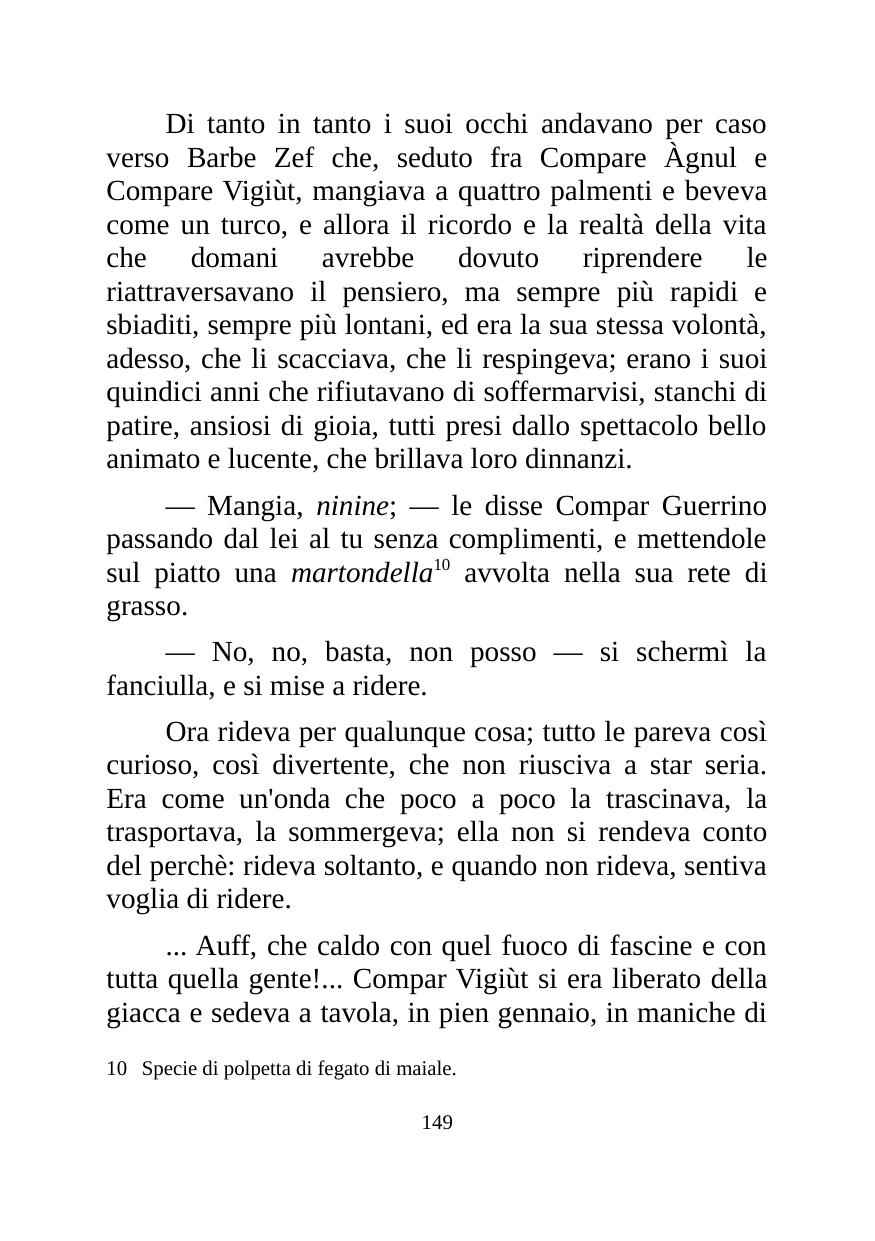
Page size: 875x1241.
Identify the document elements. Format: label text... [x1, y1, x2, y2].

text — No, no, basta, non posso — si schermì la fanciulla, e si mise a ridere. [106, 634, 768, 701]
text Specie di polpetta di fegato di maiale. [106, 1056, 768, 1080]
text Ora rideva per qualunque cosa; tutto le pareva così curioso, così divertente, che non riusciva a star seria. Era come un'onda che poco a poco la trascinava, la trasportava, la sommergeva; ella non si rendeva conto del perchè: rideva soltanto, e quando non rideva, sentiva voglia di ridere. [106, 714, 768, 915]
text Di tanto in tanto i suoi occhi andavano per caso verso Barbe Zef che, seduto fra Compare Àgnul e Compare Vigiùt, mangiava a quattro palmenti e beveva come un turco, e allora il ricordo e la realtà della vita che domani avrebbe dovuto riprendere le riattraversavano il pensiero, ma sempre più rapidi e sbiaditi, sempre più lontani, ed era la sua stessa volontà, adesso, che li scacciava, che li respingeva; erano i suoi quindici anni che rifiutavano di soffermarvisi, stanchi di patire, ansiosi di gioia, tutti presi dallo spettacolo bello animato e lucente, che brillava loro dinnanzi. [106, 106, 768, 475]
text ... Auff, che caldo con quel fuoco di fascine e con tutta quella gente!... Compar Vigiùt si era liberato della giacca e sedeva a tavola, in pien gennaio, in maniche di [106, 928, 768, 1028]
text — Mangia, ninine; — le disse Compar Guerrino passando dal lei al tu senza complimenti, e mettendole sul piatto una martondella avvolta nella sua rete di grasso. [106, 488, 768, 622]
